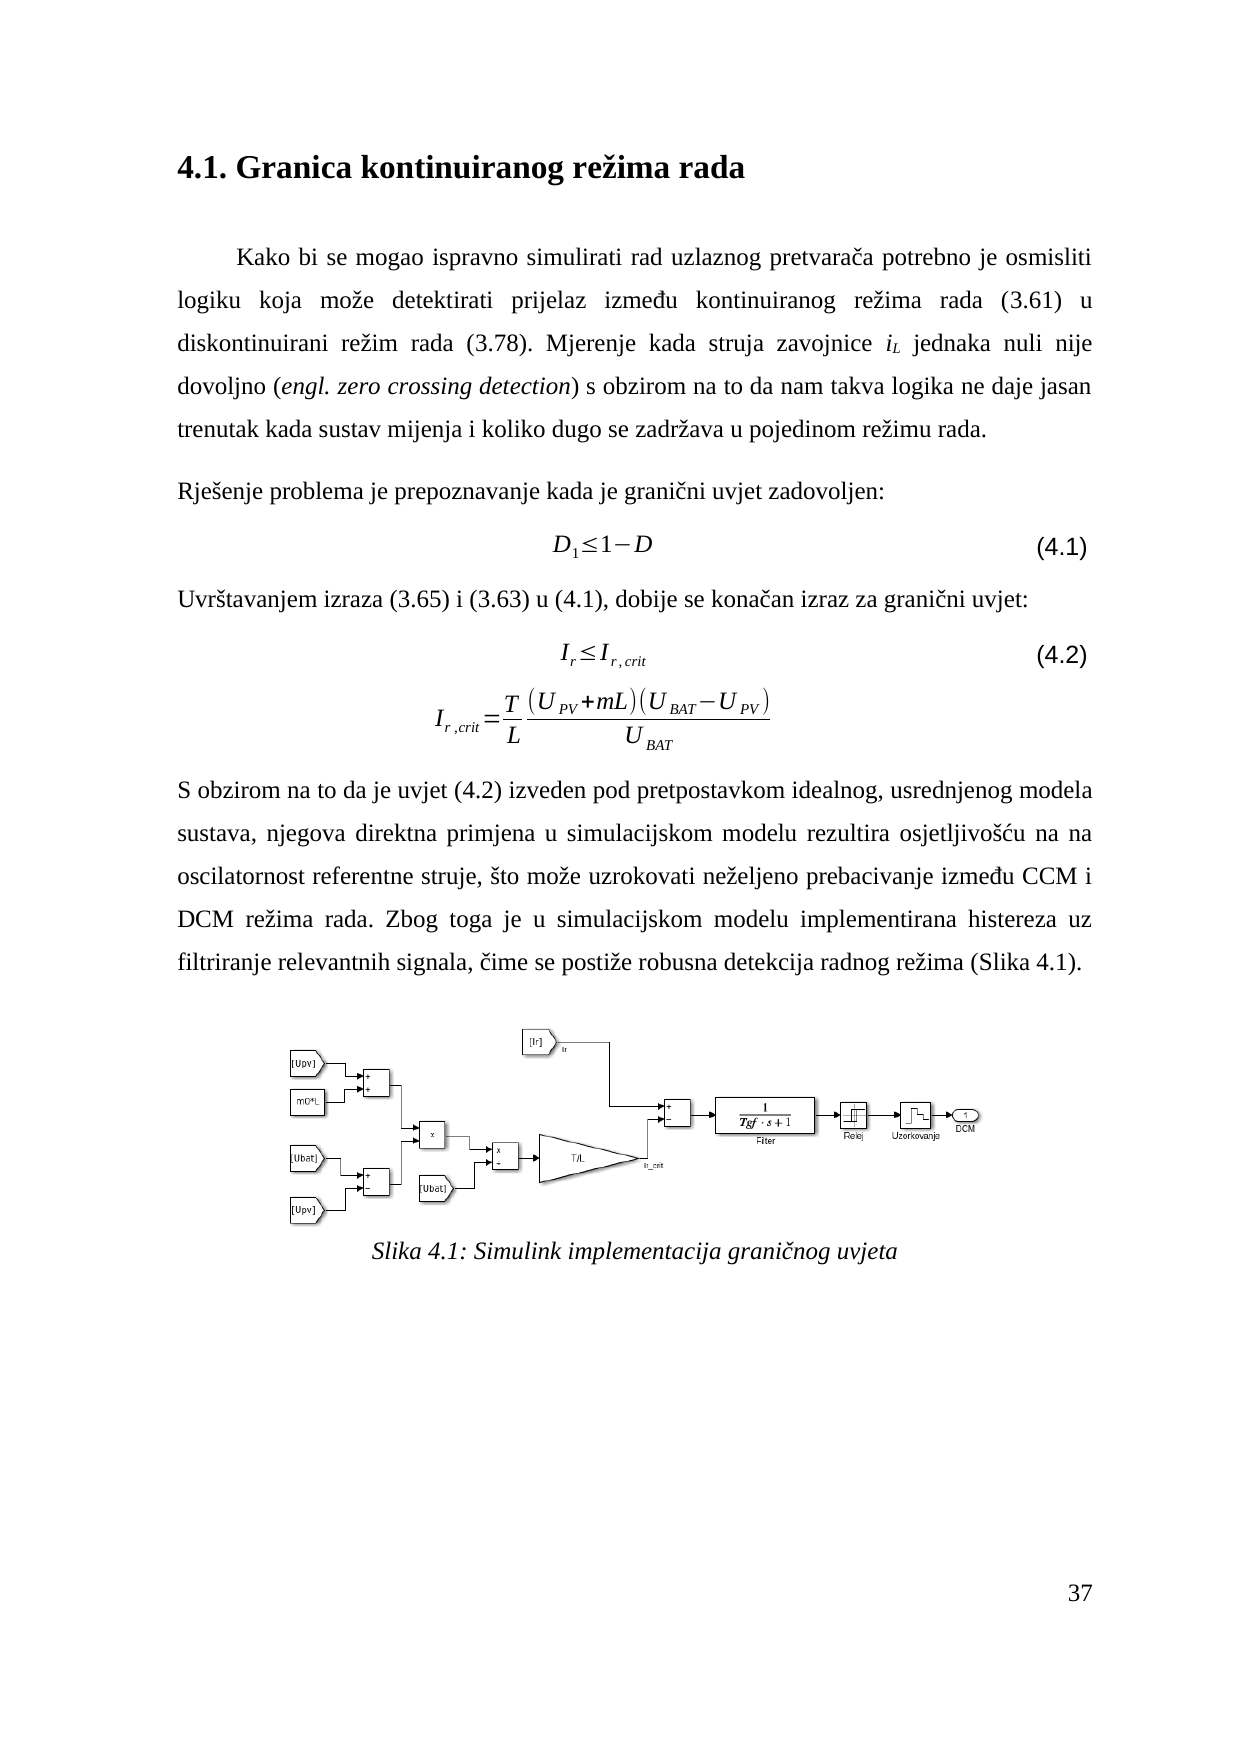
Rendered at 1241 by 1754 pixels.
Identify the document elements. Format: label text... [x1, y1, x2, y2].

picture [285, 1021, 985, 1237]
table_cell [177, 680, 1028, 763]
text Uvrštavanjem izraza (3.65) i (3.63) u (4.1), dobije se konačan izraz za granični uvjet: [177, 584, 1093, 613]
text Kako bi se mogao ispravno simulirati rad uzlaznog pretvarača potrebno je osmisliti logiku koja može detektirati prijelaz između kontinuiranog režima rada (3.61) u diskontinuirani režim rada (3.78). Mjerenje kada struja zavojnice iL jednaka nuli nije dovoljno (engl. zero crossing detection) s obzirom na to da nam takva logika ne daje jasan trenutak kada sustav mijenja i koliko dugo se zadržava u pojedinom režimu rada. [177, 242, 1093, 443]
table_header [177, 633, 1028, 680]
text S obzirom na to da je uvjet (4.2) izveden pod pretpostavkom idealnog, usrednjenog modela sustava, njegova direktna primjena u simulacijskom modelu rezultira osjetljivošću na na oscilatornost referentne struje, što može uzrokovati neželjeno prebacivanje između CCM i DCM režima rada. Zbog toga je u simulacijskom modelu implementirana histereza uz filtriranje relevantnih signala, čime se postiže robusna detekcija radnog režima (Slika 4.1). [177, 775, 1093, 976]
table_header [177, 525, 1028, 572]
table_cell [1028, 680, 1093, 763]
text Slika 4.1: Simulink implementacija graničnog uvjeta [285, 1237, 984, 1265]
table_header (4.2) [1028, 633, 1093, 680]
table_header (4.1) [1028, 525, 1093, 572]
subtitle Granica kontinuiranog režima rada [177, 147, 1093, 185]
text Rješenje problema je prepoznavanje kada je granični uvjet zadovoljen: [177, 476, 1093, 504]
